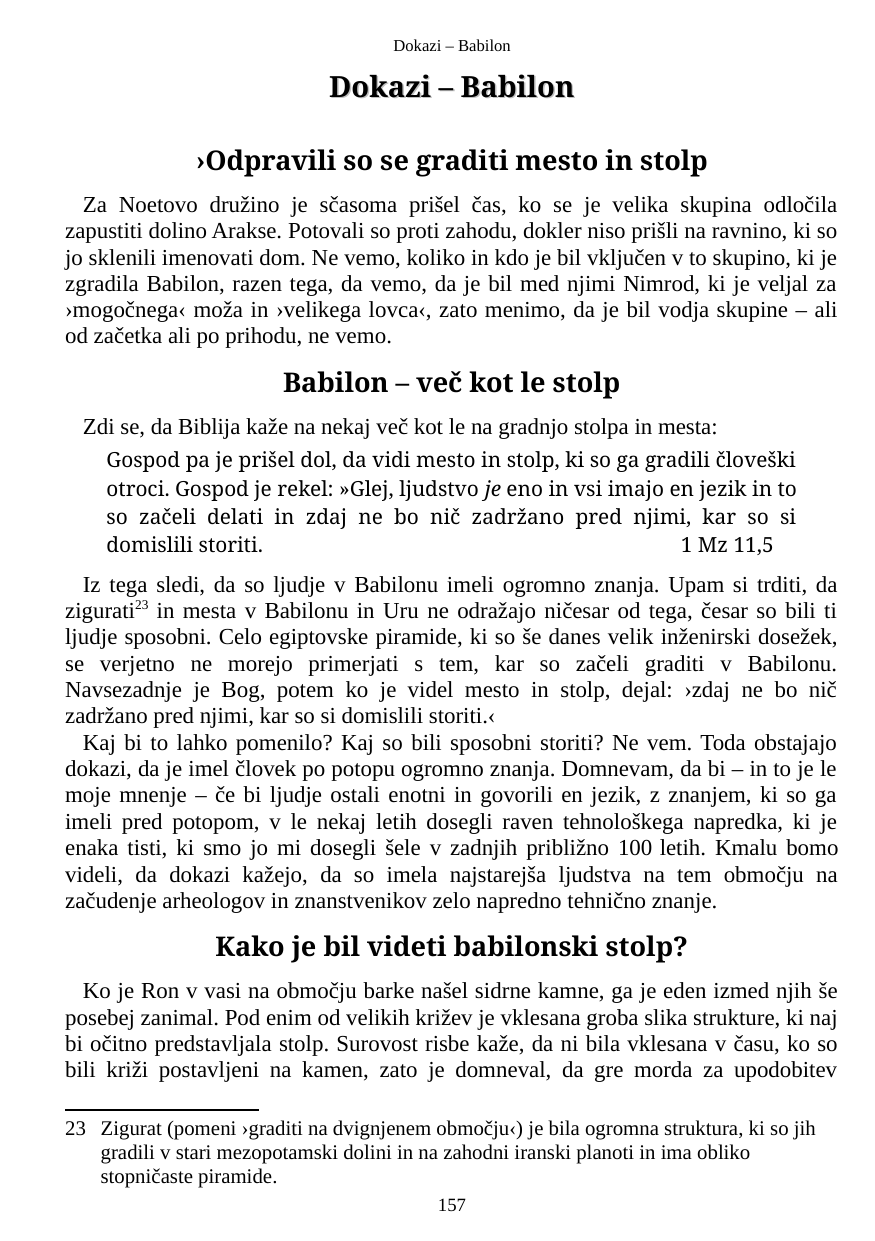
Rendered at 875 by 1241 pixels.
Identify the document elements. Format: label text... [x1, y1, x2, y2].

text Zigurat (pomeni ›graditi na dvignjenem območju‹) je bila ogromna struktura, ki so jih gradili v stari mezopotamski dolini in na zahodni iranski planoti in ima obliko stopničaste piramide. [65, 1116, 839, 1188]
text Gospod pa je prišel dol, da vidi mesto in stolp, ki so ga gradili človeški otroci. Gospod je rekel: »Glej, ljudstvo je eno in vsi imajo en jezik in to so začeli delati in zdaj ne bo nič zadržano pred njimi, kar so si domislili storiti. 1 Mz 11,5 [106, 445, 797, 559]
subtitle Babilon – več kot le stolp [65, 363, 839, 400]
text Zdi se, da Biblija kaže na nekaj več kot le na gradnjo stolpa in mesta: [65, 413, 839, 439]
text Za Noetovo družino je sčasoma prišel čas, ko se je velika skupina odločila zapustiti dolino Arakse. Potovali so proti zahodu, dokler niso prišli na ravnino, ki so jo sklenili imenovati dom. Ne vemo, koliko in kdo je bil vključen v to skupino, ki je zgradila Babilon, razen tega, da vemo, da je bil med njimi Nimrod, ki je veljal za ›mogočnega‹ moža in ›velikega lovca‹, zato menimo, da je bil vodja skupine – ali od začetka ali po prihodu, ne vemo. [65, 191, 839, 349]
subtitle Kako je bil videti babilonski stolp? [65, 928, 839, 965]
subtitle ›Odpravili so se graditi mesto in stolp [65, 141, 839, 178]
text Iz tega sledi, da so ljudje v Babilonu imeli ogromno znanja. Upam si trditi, da zigurati in mesta v Babilonu in Uru ne odražajo ničesar od tega, česar so bili ti ljudje sposobni. Celo egiptovske piramide, ki so še danes velik inženirski dosežek, se verjetno ne morejo primerjati s tem, kar so začeli graditi v Babilonu. Navsezadnje je Bog, potem ko je videl mesto in stolp, dejal: ›zdaj ne bo nič zadržano pred njimi, kar so si domislili storiti.‹ [65, 571, 839, 729]
text Kaj bi to lahko pomenilo? Kaj so bili sposobni storiti? Ne vem. Toda obstajajo dokazi, da je imel človek po potopu ogromno znanja. Domnevam, da bi – in to je le moje mnenje – če bi ljudje ostali enotni in govorili en jezik, z znanjem, ki so ga imeli pred potopom, v le nekaj letih dosegli raven tehnološkega napredka, ki je enaka tisti, ki smo jo mi dosegli šele v zadnjih približno 100 letih. Kmalu bomo videli, da dokazi kažejo, da so imela najstarejša ljudstva na tem območju na začudenje arheologov in znanstvenikov zelo napredno tehnično znanje. [65, 729, 839, 913]
subtitle Dokazi – Babilon [65, 66, 839, 106]
text Ko je Ron v vasi na območju barke našel sidrne kamne, ga je eden izmed njih še posebej zanimal. Pod enim od velikih križev je vklesana groba slika strukture, ki naj bi očitno predstavljala stolp. Surovost risbe kaže, da ni bila vklesana v času, ko so bili križi postavljeni na kamen, zato je domneval, da gre morda za upodobitev [65, 977, 839, 1083]
